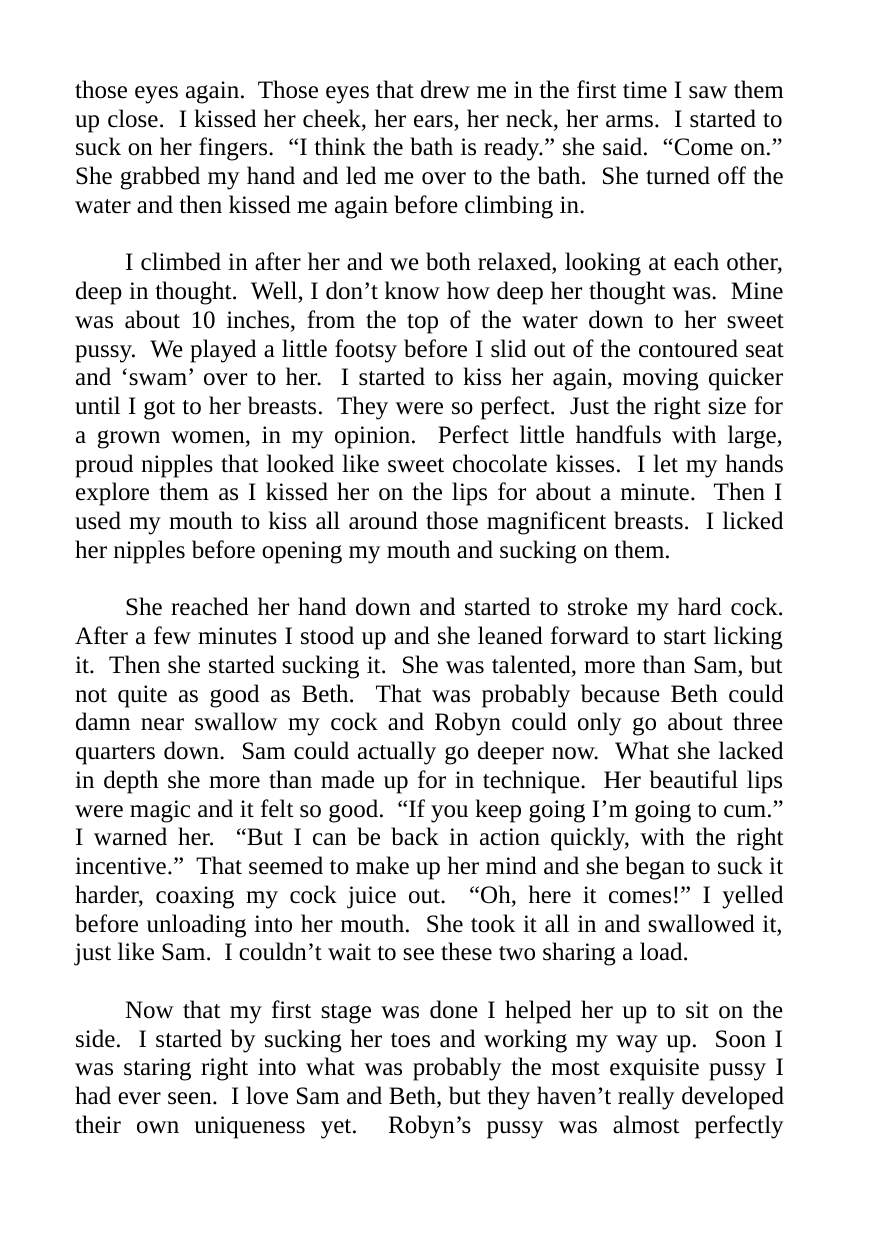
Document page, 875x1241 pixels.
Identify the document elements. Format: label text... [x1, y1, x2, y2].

text I climbed in after her and we both relaxed, looking at each other, deep in thought. Well, I don’t know how deep her thought was. Mine was about 10 inches, from the top of the water down to her sweet pussy. We played a little footsy before I slid out of the contoured seat and ‘swam’ over to her. I started to kiss her again, moving quicker until I got to her breasts. They were so perfect. Just the right size for a grown women, in my opinion. Perfect little handfuls with large, proud nipples that looked like sweet chocolate kisses. I let my hands explore them as I kissed her on the lips for about a minute. Then I used my mouth to kiss all around those magnificent breasts. I licked her nipples before opening my mouth and sucking on them. [75, 247, 784, 564]
text those eyes again. Those eyes that drew me in the first time I saw them up close. I kissed her cheek, her ears, her neck, her arms. I started to suck on her fingers. “I think the bath is ready.” she said. “Come on.” She grabbed my hand and led me over to the bath. She turned off the water and then kissed me again before climbing in. [75, 75, 784, 219]
text She reached her hand down and started to stroke my hard cock. After a few minutes I stood up and she leaned forward to start licking it. Then she started sucking it. She was talented, more than Sam, but not quite as good as Beth. That was probably because Beth could damn near swallow my cock and Robyn could only go about three quarters down. Sam could actually go deeper now. What she lacked in depth she more than made up for in technique. Her beautiful lips were magic and it felt so good. “If you keep going I’m going to cum.” I warned her. “But I can be back in action quickly, with the right incentive.” That seemed to make up her mind and she began to suck it harder, coaxing my cock juice out. “Oh, here it comes!” I yelled before unloading into her mouth. She took it all in and swallowed it, just like Sam. I couldn’t wait to see these two sharing a load. [75, 592, 784, 966]
text Now that my first stage was done I helped her up to sit on the side. I started by sucking her toes and working my way up. Soon I was staring right into what was probably the most exquisite pussy I had ever seen. I love Sam and Beth, but they haven’t really developed their own uniqueness yet. Robyn’s pussy was almost perfectly [75, 995, 784, 1139]
